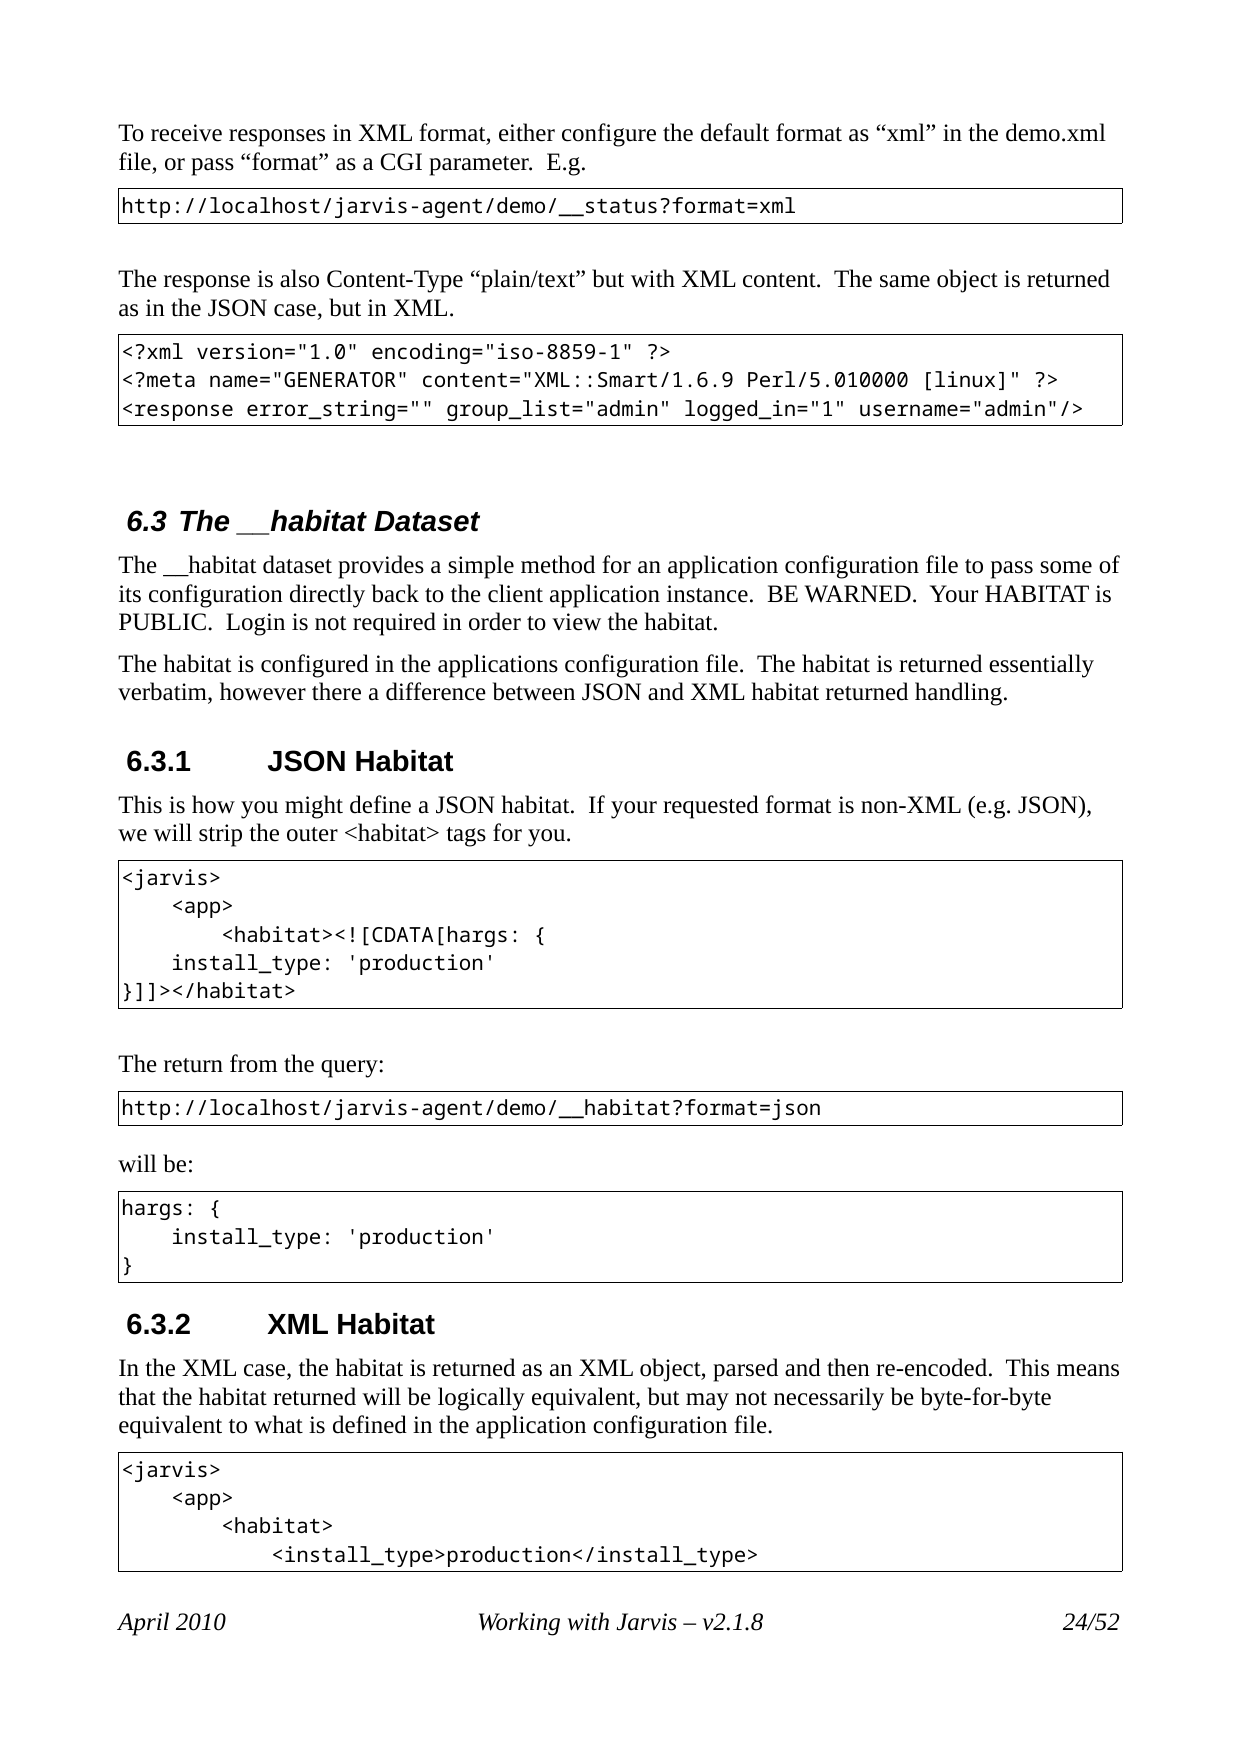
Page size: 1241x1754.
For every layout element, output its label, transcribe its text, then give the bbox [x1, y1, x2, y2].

text http://localhost/jarvis-agent/demo/__habitat?format=json [119, 1092, 1122, 1125]
text <?meta name="GENERATOR" content="XML::Smart/1.6.9 Perl/5.010000 [linux]" ?> [119, 362, 1122, 391]
text hargs: { [119, 1192, 1122, 1219]
text will be: [118, 1149, 1122, 1178]
text } [119, 1247, 1122, 1282]
text http://localhost/jarvis-agent/demo/__status?format=xml [119, 189, 1122, 223]
text <app> [119, 1480, 1122, 1508]
text <jarvis> [119, 861, 1122, 888]
text <install_type>production</install_type> [119, 1537, 1122, 1571]
text <?xml version="1.0" encoding="iso-8859-1" ?> [119, 335, 1122, 362]
text The habitat is configured in the applications configuration file. The habitat is returned essentially verbatim, however there a difference between JSON and XML habitat returned handling. [118, 649, 1122, 706]
text The response is also Content-Type “plain/text” but with XML content. The same object is returned as in the JSON case, but in XML. [118, 264, 1122, 321]
text <jarvis> [119, 1453, 1122, 1480]
subtitle JSON Habitat [118, 744, 1122, 777]
text <habitat><![CDATA[hargs: { [119, 917, 1122, 945]
subtitle The __habitat Dataset [118, 504, 1122, 537]
text <app> [119, 888, 1122, 917]
text The __habitat dataset provides a simple method for an application configuration file to pass some of its configuration directly back to the client application instance. BE WARNED. Your HABITAT is PUBLIC. Login is not required in order to view the habitat. [118, 550, 1122, 636]
text In the XML case, the habitat is returned as an XML object, parsed and then re-encoded. This means that the habitat returned will be logically equivalent, but may not necessarily be byte-for-byte equivalent to what is defined in the application configuration file. [118, 1353, 1122, 1439]
text <response error_string="" group_list="admin" logged_in="1" username="admin"/> [119, 391, 1122, 425]
text This is how you might define a JSON habitat. If your requested format is non-XML (e.g. JSON), we will strip the outer <habitat> tags for you. [118, 790, 1122, 847]
text To receive responses in XML format, either configure the default format as “xml” in the demo.xml file, or pass “format” as a CGI parameter. E.g. [118, 118, 1122, 176]
text install_type: 'production' [119, 945, 1122, 973]
text The return from the query: [118, 1049, 1122, 1078]
subtitle XML Habitat [118, 1307, 1122, 1340]
text <habitat> [119, 1508, 1122, 1537]
text }]]></habitat> [119, 973, 1122, 1008]
text install_type: 'production' [119, 1219, 1122, 1247]
